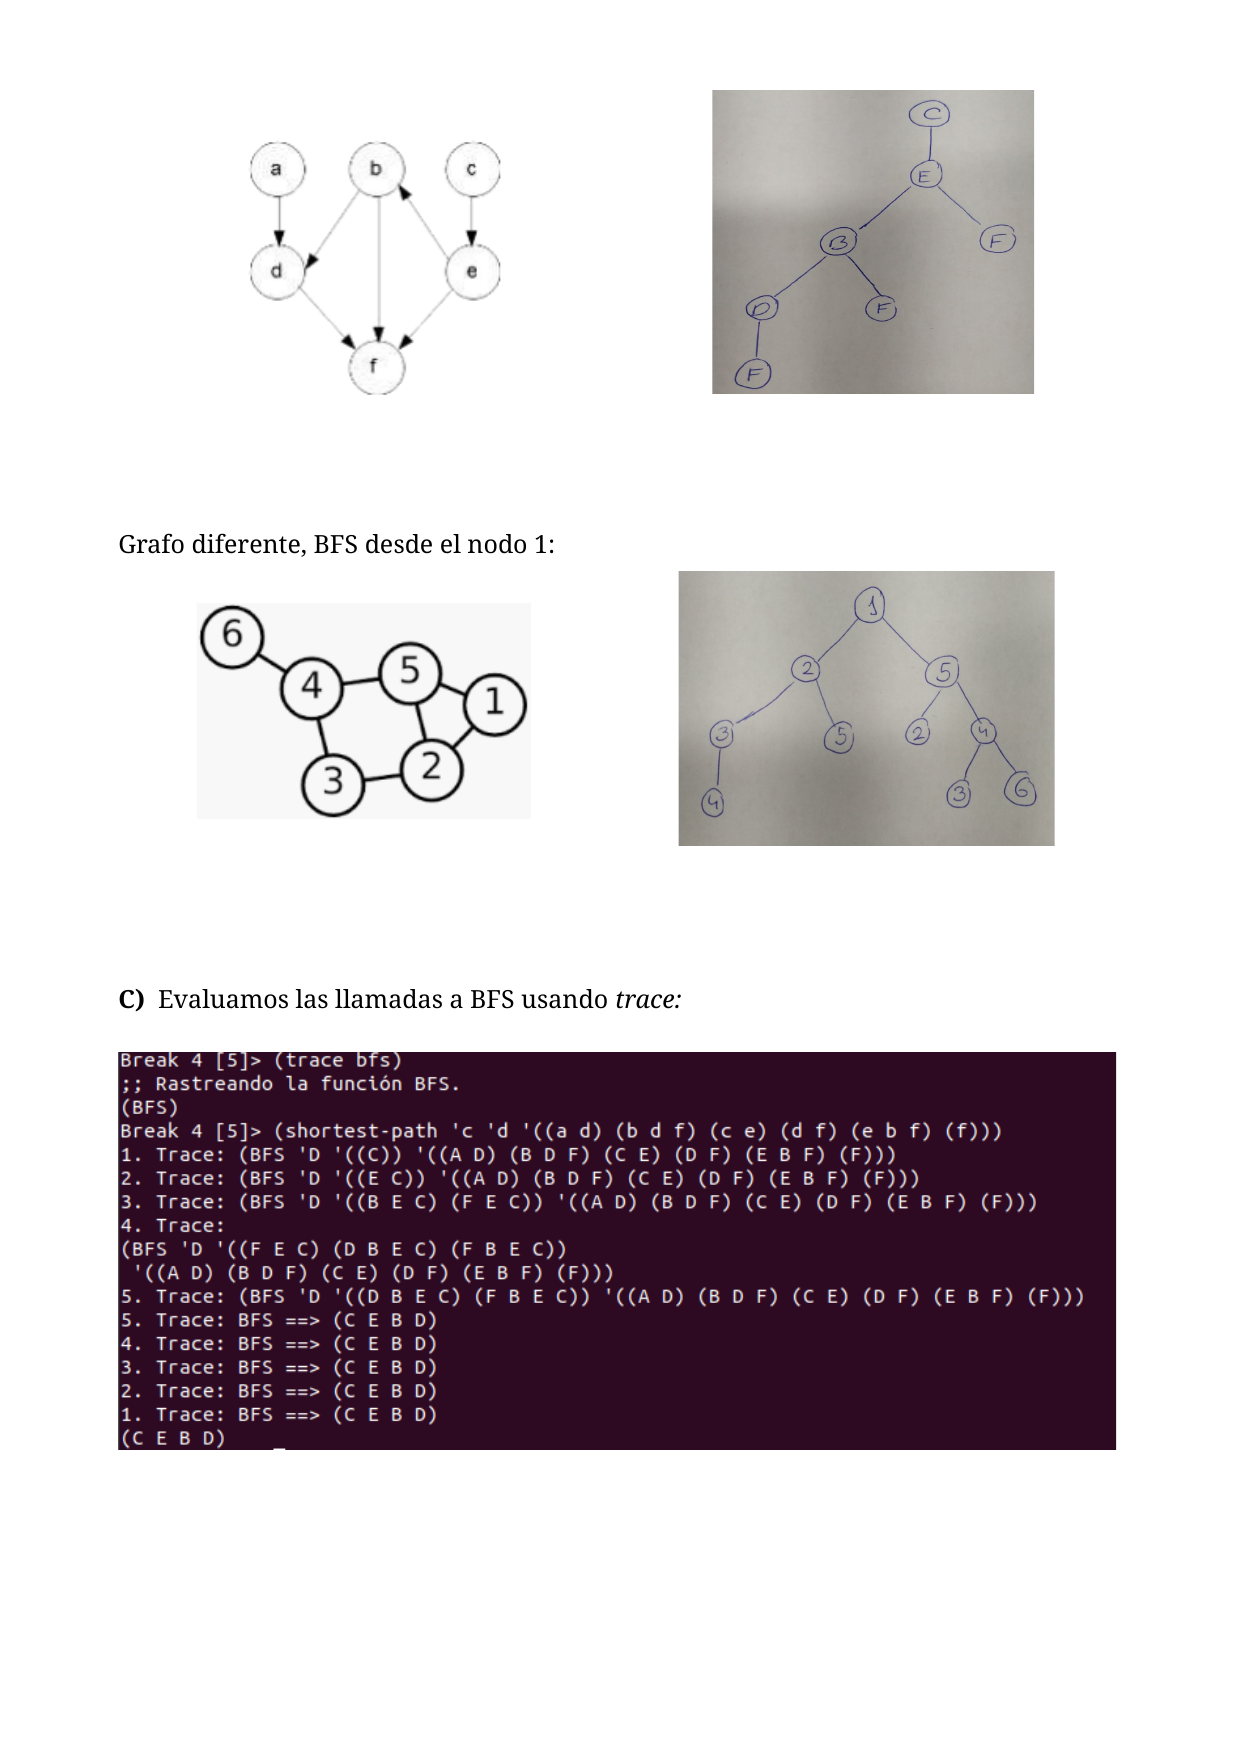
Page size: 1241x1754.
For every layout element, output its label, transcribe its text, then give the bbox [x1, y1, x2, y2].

picture [118, 1052, 1117, 1450]
picture [210, 130, 546, 406]
picture [712, 90, 1035, 393]
picture [196, 603, 532, 819]
text C) Evaluamos las llamadas a BFS usando trace: [118, 982, 1122, 1016]
text Grafo diferente, BFS desde el nodo 1: [118, 527, 1122, 561]
picture [678, 571, 1055, 846]
